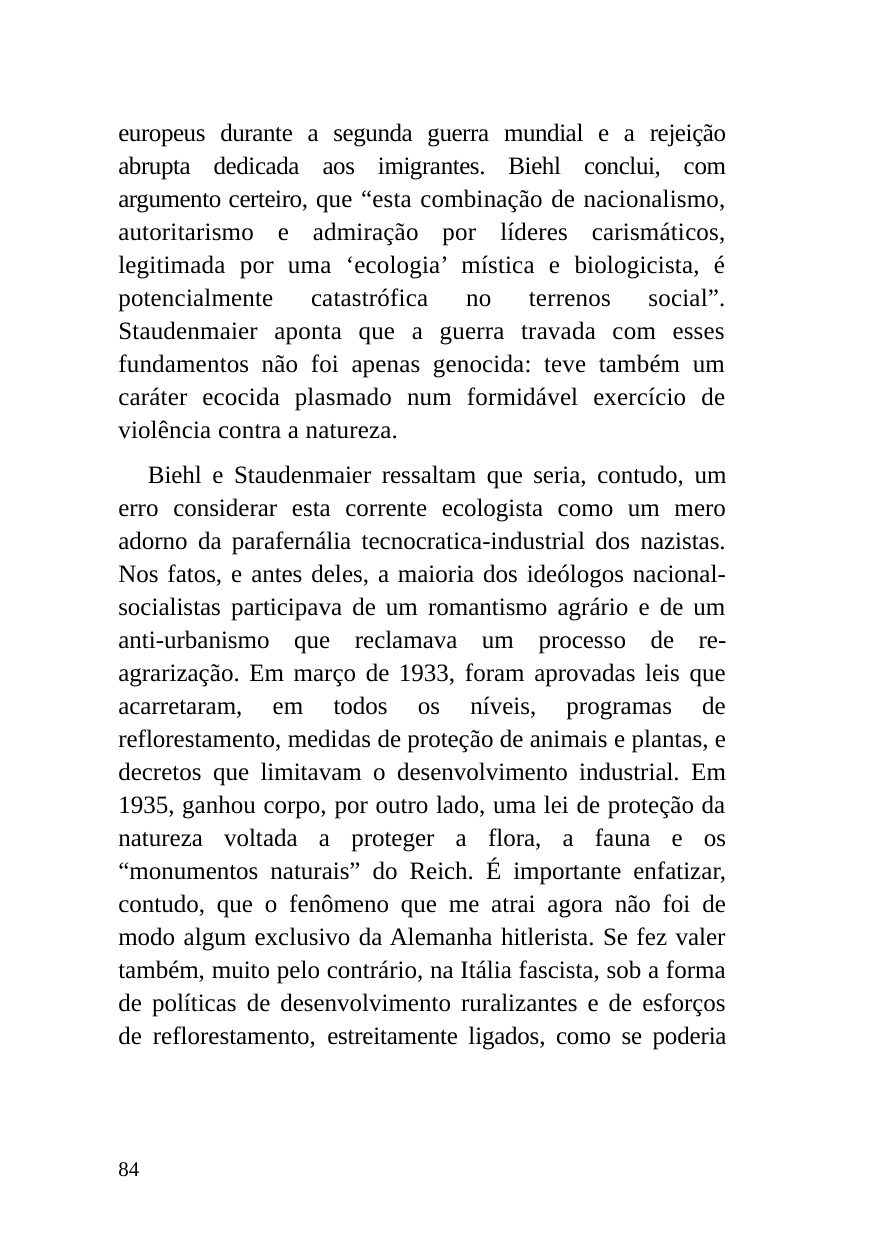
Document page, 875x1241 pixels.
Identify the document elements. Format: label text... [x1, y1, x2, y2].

text Biehl e Staudenmaier ressaltam que seria, contudo, um erro considerar esta corrente ecologista como um mero adorno da parafernália tecnocratica-industrial dos nazistas. Nos fatos, e antes deles, a maioria dos ideólogos nacional-socialistas participava de um romantismo agrário e de um anti-urbanismo que reclamava um processo de re-agrarização. Em março de 1933, foram aprovadas leis que acarretaram, em todos os níveis, programas de reflorestamento, medidas de proteção de animais e plantas, e decretos que limitavam o desenvolvimento industrial. Em 1935, ganhou corpo, por outro lado, uma lei de proteção da natureza voltada a proteger a flora, a fauna e os “monumentos naturais” do Reich. É importante enfatizar, contudo, que o fenômeno que me atrai agora não foi de modo algum exclusivo da Alemanha hitlerista. Se fez valer também, muito pelo contrário, na Itália fascista, sob a forma de políticas de desenvolvimento ruralizantes e de esforços de reflorestamento, estreitamente ligados, como se poderia [118, 460, 726, 1050]
text europeus durante a segunda guerra mundial e a rejeição abrupta dedicada aos imigrantes. Biehl conclui, com argumento certeiro, que “esta combinação de nacionalismo, autoritarismo e admiração por líderes carismáticos, legitimada por uma ‘ecologia’ mística e biologicista, é potencialmente catastrófica no terrenos social”. Staudenmaier aponta que a guerra travada com esses fundamentos não foi apenas genocida: teve também um caráter ecocida plasmado num formidável exercício de violência contra a natureza. [118, 118, 726, 444]
